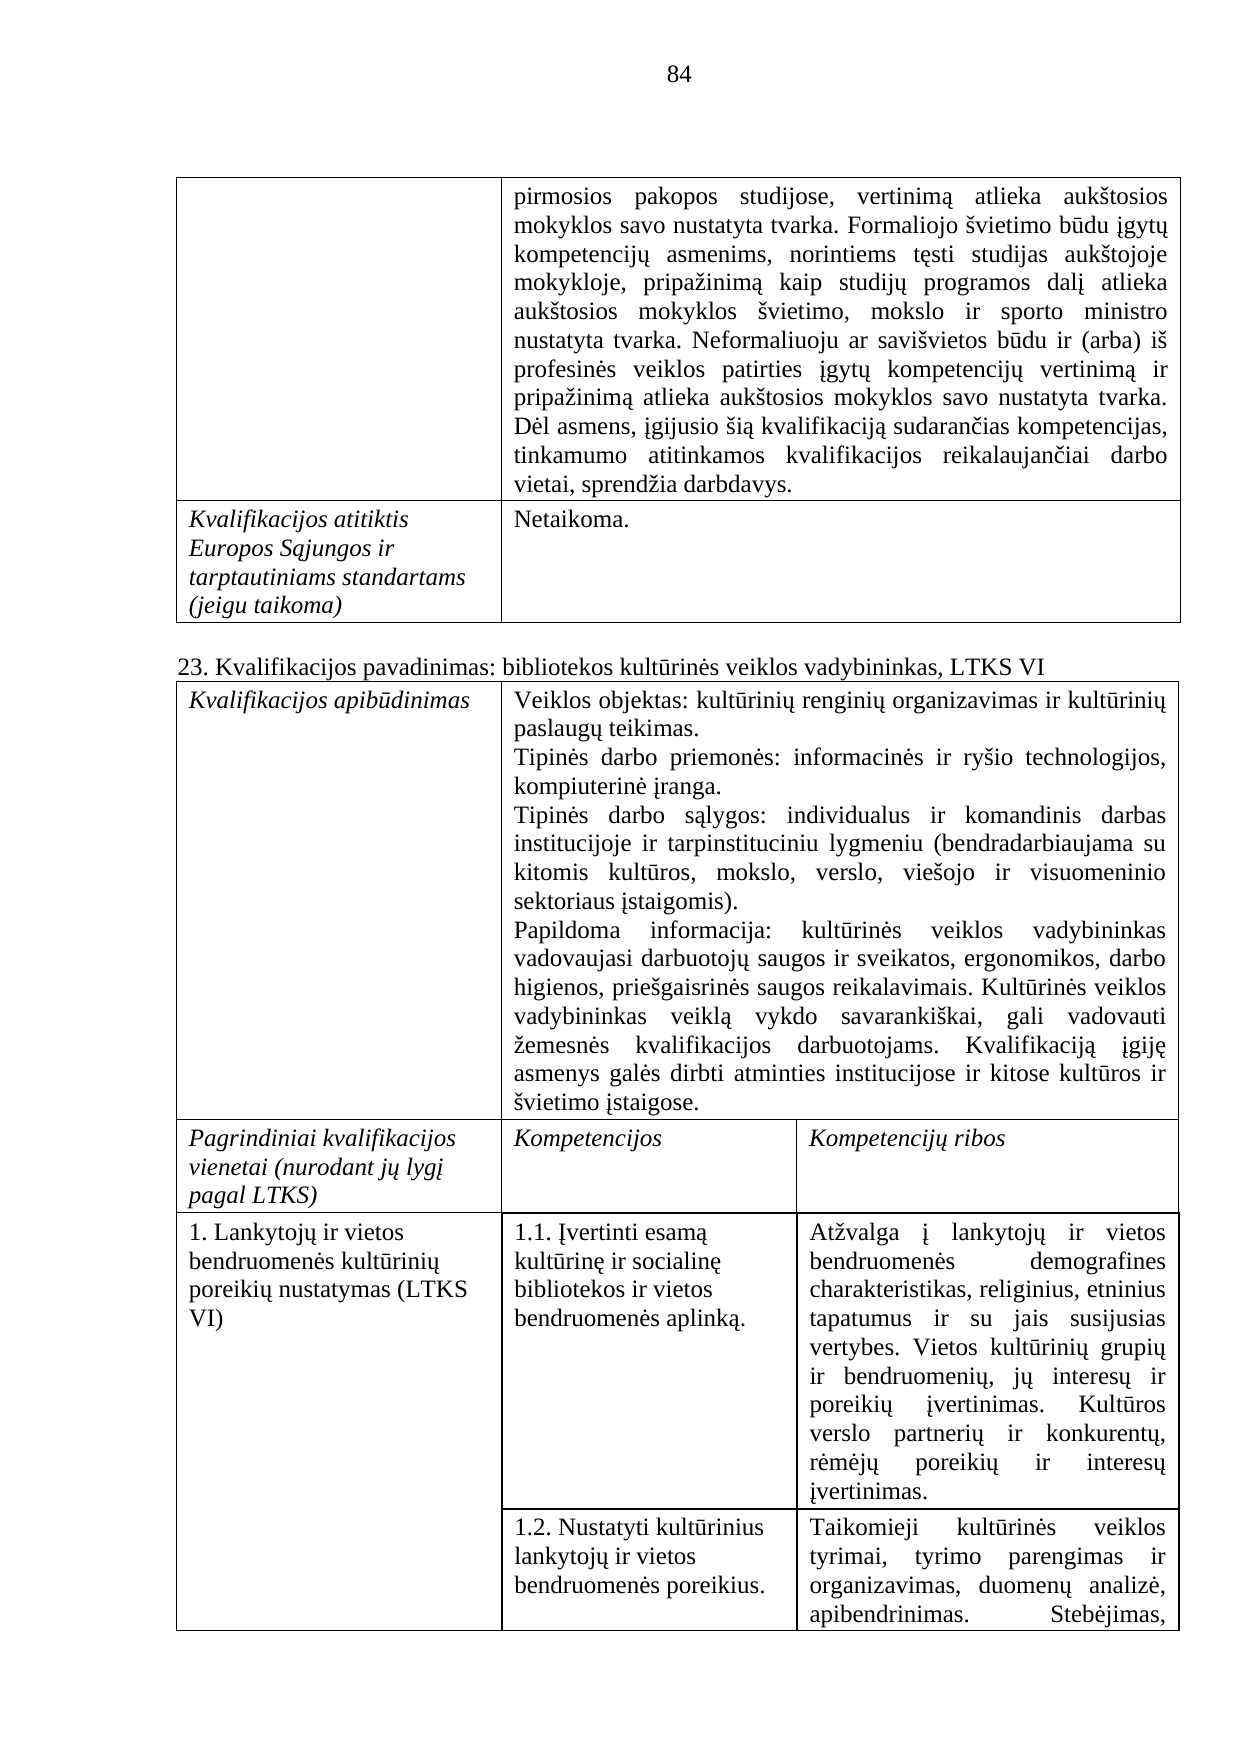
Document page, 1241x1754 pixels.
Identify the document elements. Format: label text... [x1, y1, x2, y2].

table_cell pirmosios pakopos studijose, vertinimą atlieka aukštosios mokyklos savo nustatyta tvarka. Formaliojo švietimo būdu įgytų kompetencijų asmenims, norintiems tęsti studijas aukštojoje mokykloje, pripažinimą kaip studijų programos dalį atlieka aukštosios mokyklos švietimo, mokslo ir sporto ministro nustatyta tvarka. Neformaliuoju ar savišvietos būdu ir (arba) iš profesinės veiklos patirties įgytų kompetencijų vertinimą ir pripažinimą atlieka aukštosios mokyklos savo nustatyta tvarka. Dėl asmens, įgijusio šią kvalifikaciją sudarančias kompetencijas, tinkamumo atitinkamos kvalifikacijos reikalaujančiai darbo vietai, sprendžia darbdavys. [502, 178, 1180, 500]
table_cell Pagrindiniai kvalifikacijos vienetai (nurodant jų lygį pagal LTKS) [177, 1120, 501, 1212]
table_cell Atžvalga į lankytojų ir vietos bendruomenės demografines charakteristikas, religinius, etninius tapatumus ir su jais susijusias vertybes. Vietos kultūrinių grupių ir bendruomenių, jų interesų ir poreikių įvertinimas. Kultūros verslo partnerių ir konkurentų, rėmėjų poreikių ir interesų įvertinimas. [798, 1214, 1178, 1507]
table_cell Kvalifikacijos atitiktis Europos Sąjungos ir tarptautiniams standartams (jeigu taikoma) [177, 501, 501, 622]
table_cell [177, 178, 501, 500]
table_cell Kompetencijos [502, 1120, 796, 1212]
table_cell Netaikoma. [502, 501, 1180, 622]
table_cell 1.1. Įvertinti esamą kultūrinę ir socialinę bibliotekos ir vietos bendruomenės aplinką. [503, 1214, 796, 1507]
table_cell 1. Lankytojų ir vietos bendruomenės kultūrinių poreikių nustatymas (LTKS VI) [177, 1213, 501, 1630]
table_cell Taikomieji kultūrinės veiklos tyrimai, tyrimo parengimas ir organizavimas, duomenų analizė, apibendrinimas. Stebėjimas, [798, 1510, 1178, 1630]
text 23. Kvalifikacijos pavadinimas: bibliotekos kultūrinės veiklos vadybininkas, LTKS VI [177, 652, 1181, 681]
table_header Veiklos objektas: kultūrinių renginių organizavimas ir kultūrinių paslaugų teikimas. Tipinės darbo priemonės: informacinės ir ryšio technologijos, kompiuterinė įranga. Tipinės darbo sąlygos: individualus ir komandinis darbas institucijoje ir tarpinstituciniu lygmeniu (bendradarbiaujama su kitomis kultūros, mokslo, verslo, viešojo ir visuomeninio sektoriaus įstaigomis). Papildoma informacija: kultūrinės veiklos vadybininkas vadovaujasi darbuotojų saugos ir sveikatos, ergonomikos, darbo higienos, priešgaisrinės saugos reikalavimais. Kultūrinės veiklos vadybininkas veiklą vykdo savarankiškai, gali vadovauti žemesnės kvalifikacijos darbuotojams. Kvalifikaciją įgiję asmenys galės dirbti atminties institucijose ir kitose kultūros ir švietimo įstaigose. [502, 682, 1178, 1119]
table_cell Kompetencijų ribos [797, 1120, 1178, 1212]
table_header Kvalifikacijos apibūdinimas [177, 682, 501, 1119]
table_cell 1.2. Nustatyti kultūrinius lankytojų ir vietos bendruomenės poreikius. [503, 1510, 796, 1630]
